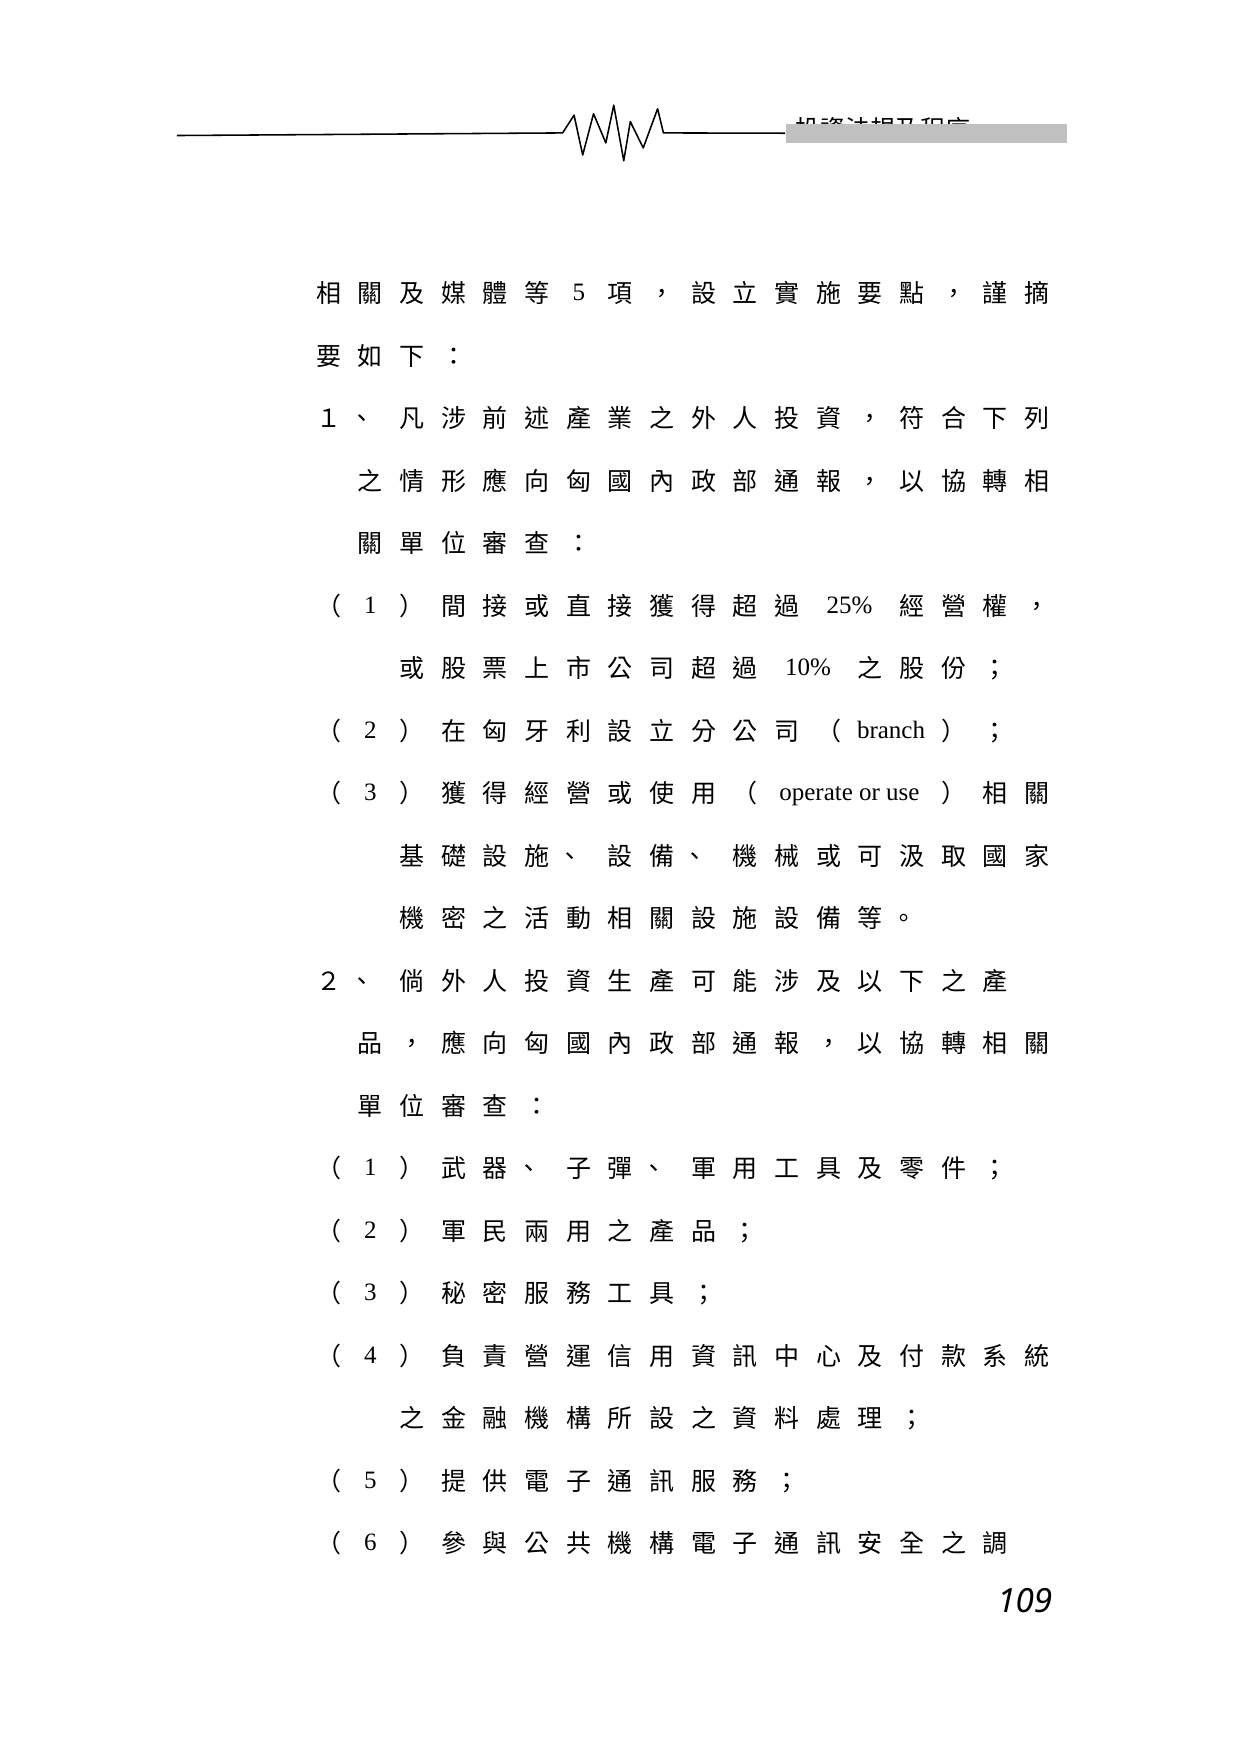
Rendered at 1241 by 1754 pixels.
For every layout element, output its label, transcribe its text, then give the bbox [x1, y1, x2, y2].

text （3）秘密服務工具； [306, 1250, 1058, 1313]
text （6）參與公共機構電子通訊安全之調 [306, 1500, 1058, 1563]
text ２、倘外人投資生產可能涉及以下之產品，應向匈國內政部通報，以協轉相關單位審查： [281, 938, 1058, 1125]
text （2）軍民兩用之產品； [306, 1188, 1058, 1250]
text （3）獲得經營或使用（operate or use）相關基礎設施、設備、機械或可汲取國家機密之活動相關設施設備等。 [306, 750, 1058, 938]
text （1）武器、子彈、軍用工具及零件； [306, 1125, 1058, 1188]
text 相關及媒體等5項，設立實施要點，謹摘要如下： [281, 250, 1058, 375]
text （4）負責營運信用資訊中心及付款系統之金融機構所設之資料處理； [306, 1313, 1058, 1438]
text （1）間接或直接獲得超過25%經營權，或股票上市公司超過10%之股份； [306, 563, 1058, 688]
text １、凡涉前述產業之外人投資，符合下列之情形應向匈國內政部通報，以協轉相關單位審查： [281, 375, 1058, 563]
text （5）提供電子通訊服務； [306, 1438, 1058, 1500]
text （2）在匈牙利設立分公司（branch）； [306, 688, 1058, 750]
